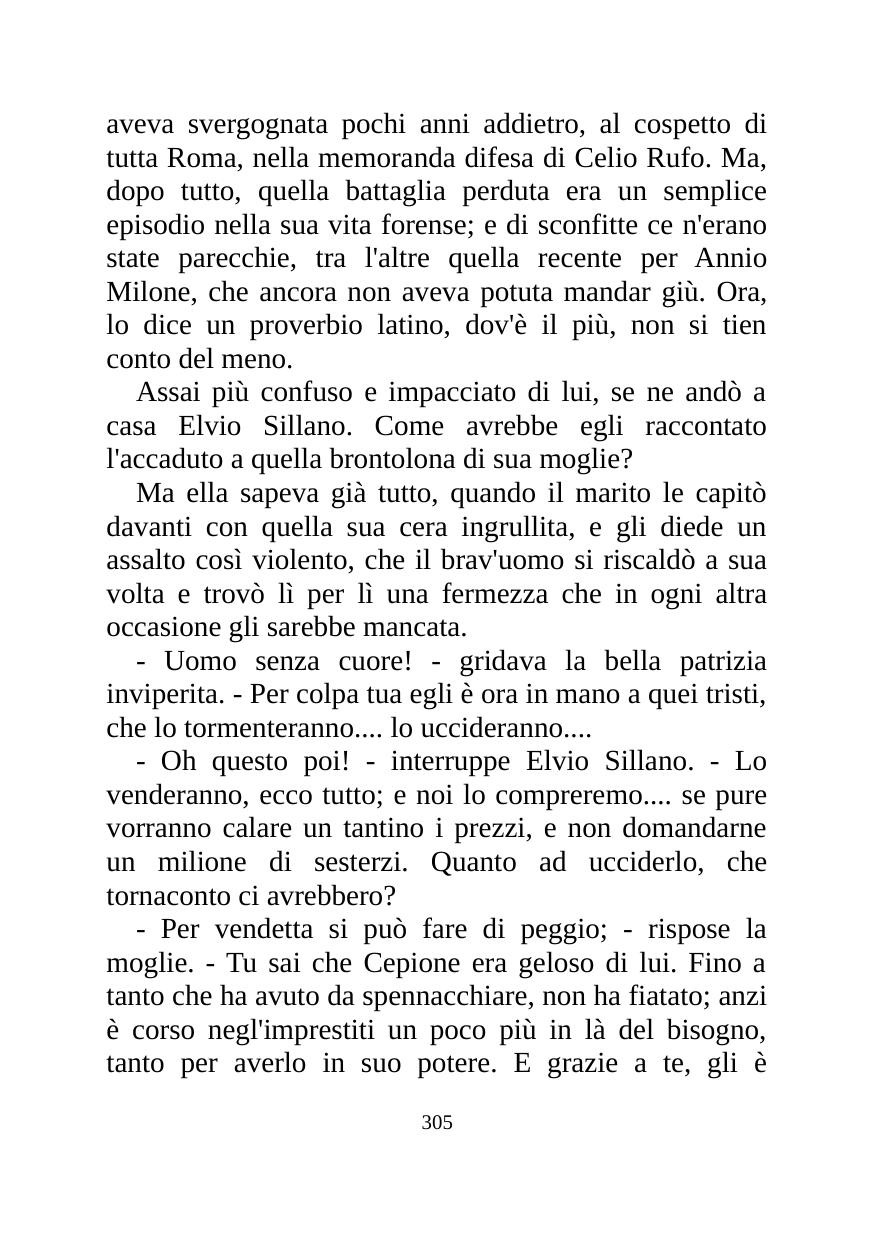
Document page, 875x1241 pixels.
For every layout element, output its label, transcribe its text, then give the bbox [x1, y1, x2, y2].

text - Per vendetta si può fare di peggio; - rispose la moglie. - Tu sai che Cepione era geloso di lui. Fino a tanto che ha avuto da spennacchiare, non ha fiatato; anzi è corso negl'imprestiti un poco più in là del bisogno, tanto per averlo in suo potere. E grazie a te, gli è [106, 911, 768, 1079]
text Ma ella sapeva già tutto, quando il marito le capitò davanti con quella sua cera ingrullita, e gli diede un assalto così violento, che il brav'uomo si riscaldò a sua volta e trovò lì per lì una fermezza che in ogni altra occasione gli sarebbe mancata. [106, 475, 768, 643]
text Assai più confuso e impacciato di lui, se ne andò a casa Elvio Sillano. Come avrebbe egli raccontato l'accaduto a quella brontolona di sua moglie? [106, 374, 768, 475]
text - Uomo senza cuore! - gridava la bella patrizia inviperita. - Per colpa tua egli è ora in mano a quei tristi, che lo tormenteranno.... lo uccideranno.... [106, 643, 768, 743]
text aveva svergognata pochi anni addietro, al cospetto di tutta Roma, nella memoranda difesa di Celio Rufo. Ma, dopo tutto, quella battaglia perduta era un semplice episodio nella sua vita forense; e di sconfitte ce n'erano state parecchie, tra l'altre quella recente per Annio Milone, che ancora non aveva potuta mandar giù. Ora, lo dice un proverbio latino, dov'è il più, non si tien conto del meno. [106, 106, 768, 374]
text - Oh questo poi! - interruppe Elvio Sillano. - Lo venderanno, ecco tutto; e noi lo compreremo.... se pure vorranno calare un tantino i prezzi, e non domandarne un milione di sesterzi. Quanto ad ucciderlo, che tornaconto ci avrebbero? [106, 743, 768, 911]
